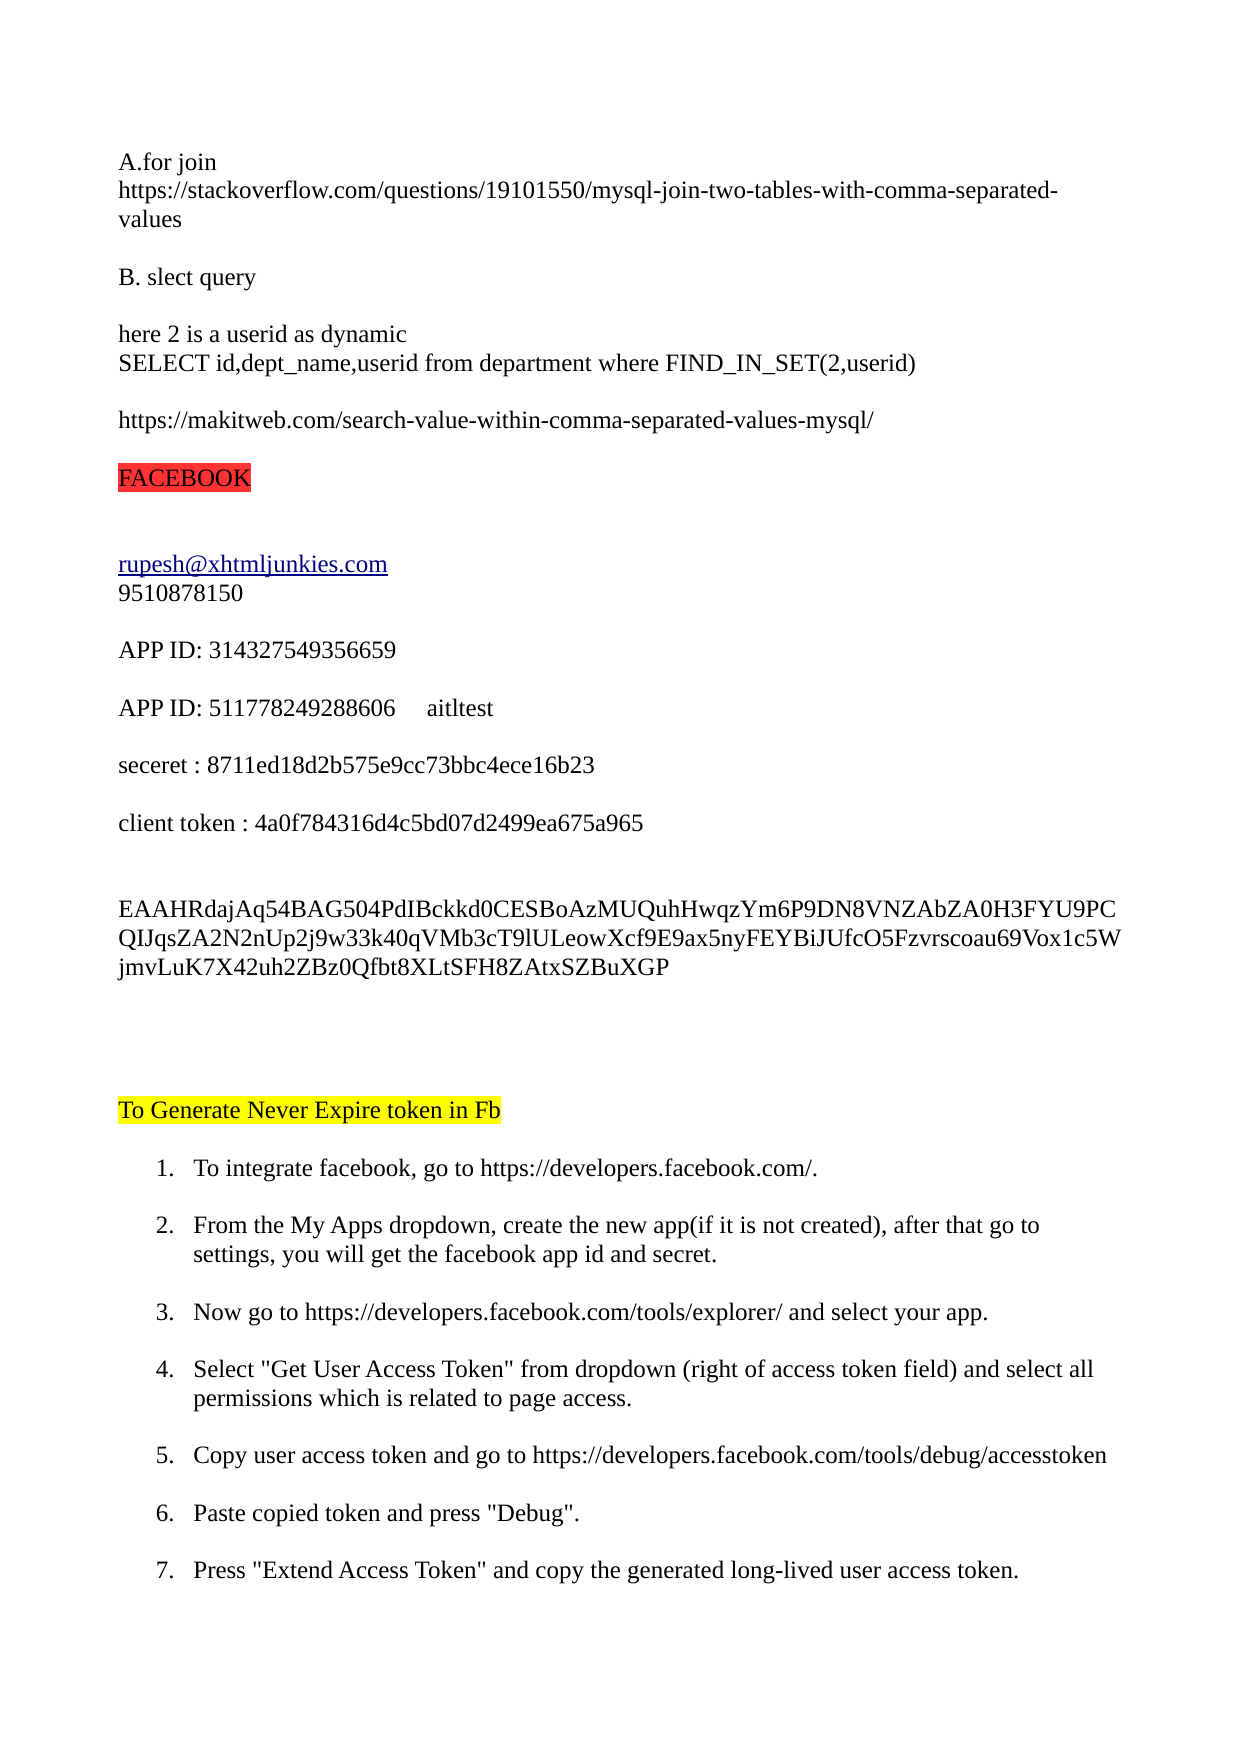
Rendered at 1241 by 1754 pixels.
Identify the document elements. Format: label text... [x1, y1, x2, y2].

text A.for join [118, 147, 1122, 176]
text FACEBOOK [118, 463, 1122, 492]
text SELECT id,dept_name,userid from department where FIND_IN_SET(2,userid) [118, 348, 1122, 377]
list Now go to https://developers.facebook.com/tools/explorer/ and select your app. [156, 1297, 1122, 1326]
list To integrate facebook, go to https://developers.facebook.com/. [156, 1153, 1122, 1182]
list Select "Get User Access Token" from dropdown (right of access token field) and select all permissions which is related to page access. [156, 1354, 1122, 1412]
text 9510878150 [118, 578, 1122, 607]
text client token : 4a0f784316d4c5bd07d2499ea675a965 [118, 808, 1122, 837]
text To Generate Never Expire token in Fb [118, 1096, 1122, 1124]
text https://stackoverflow.com/questions/19101550/mysql-join-two-tables-with-comma-separated-values [118, 176, 1122, 233]
text B. slect query [118, 262, 1122, 291]
text seceret : 8711ed18d2b575e9cc73bbc4ece16b23 [118, 751, 1122, 779]
text here 2 is a userid as dynamic [118, 319, 1122, 348]
text rupesh@xhtmljunkies.com [118, 492, 1122, 578]
text EAAHRdajAq54BAG504PdIBckkd0CESBoAzMUQuhHwqzYm6P9DN8VNZAbZA0H3FYU9PCQIJqsZA2N2nUp2j9w33k40qVMb3cT9lULeowXcf9E9ax5nyFEYBiJUfcO5Fzvrscoau69Vox1c5WjmvLuK7X42uh2ZBz0Qfbt8XLtSFH8ZAtxSZBuXGP [118, 894, 1122, 981]
list From the My Apps dropdown, create the new app(if it is not created), after that go to settings, you will get the facebook app id and secret. [156, 1211, 1122, 1268]
list Copy user access token and go to https://developers.facebook.com/tools/debug/accesstoken [156, 1441, 1122, 1469]
text APP ID: 511778249288606 aitltest [118, 693, 1122, 722]
list Press "Extend Access Token" and copy the generated long-lived user access token. [156, 1556, 1122, 1584]
list Paste copied token and press "Debug". [156, 1498, 1122, 1527]
text https://makitweb.com/search-value-within-comma-separated-values-mysql/ [118, 406, 1122, 434]
text APP ID: 314327549356659 [118, 636, 1122, 664]
